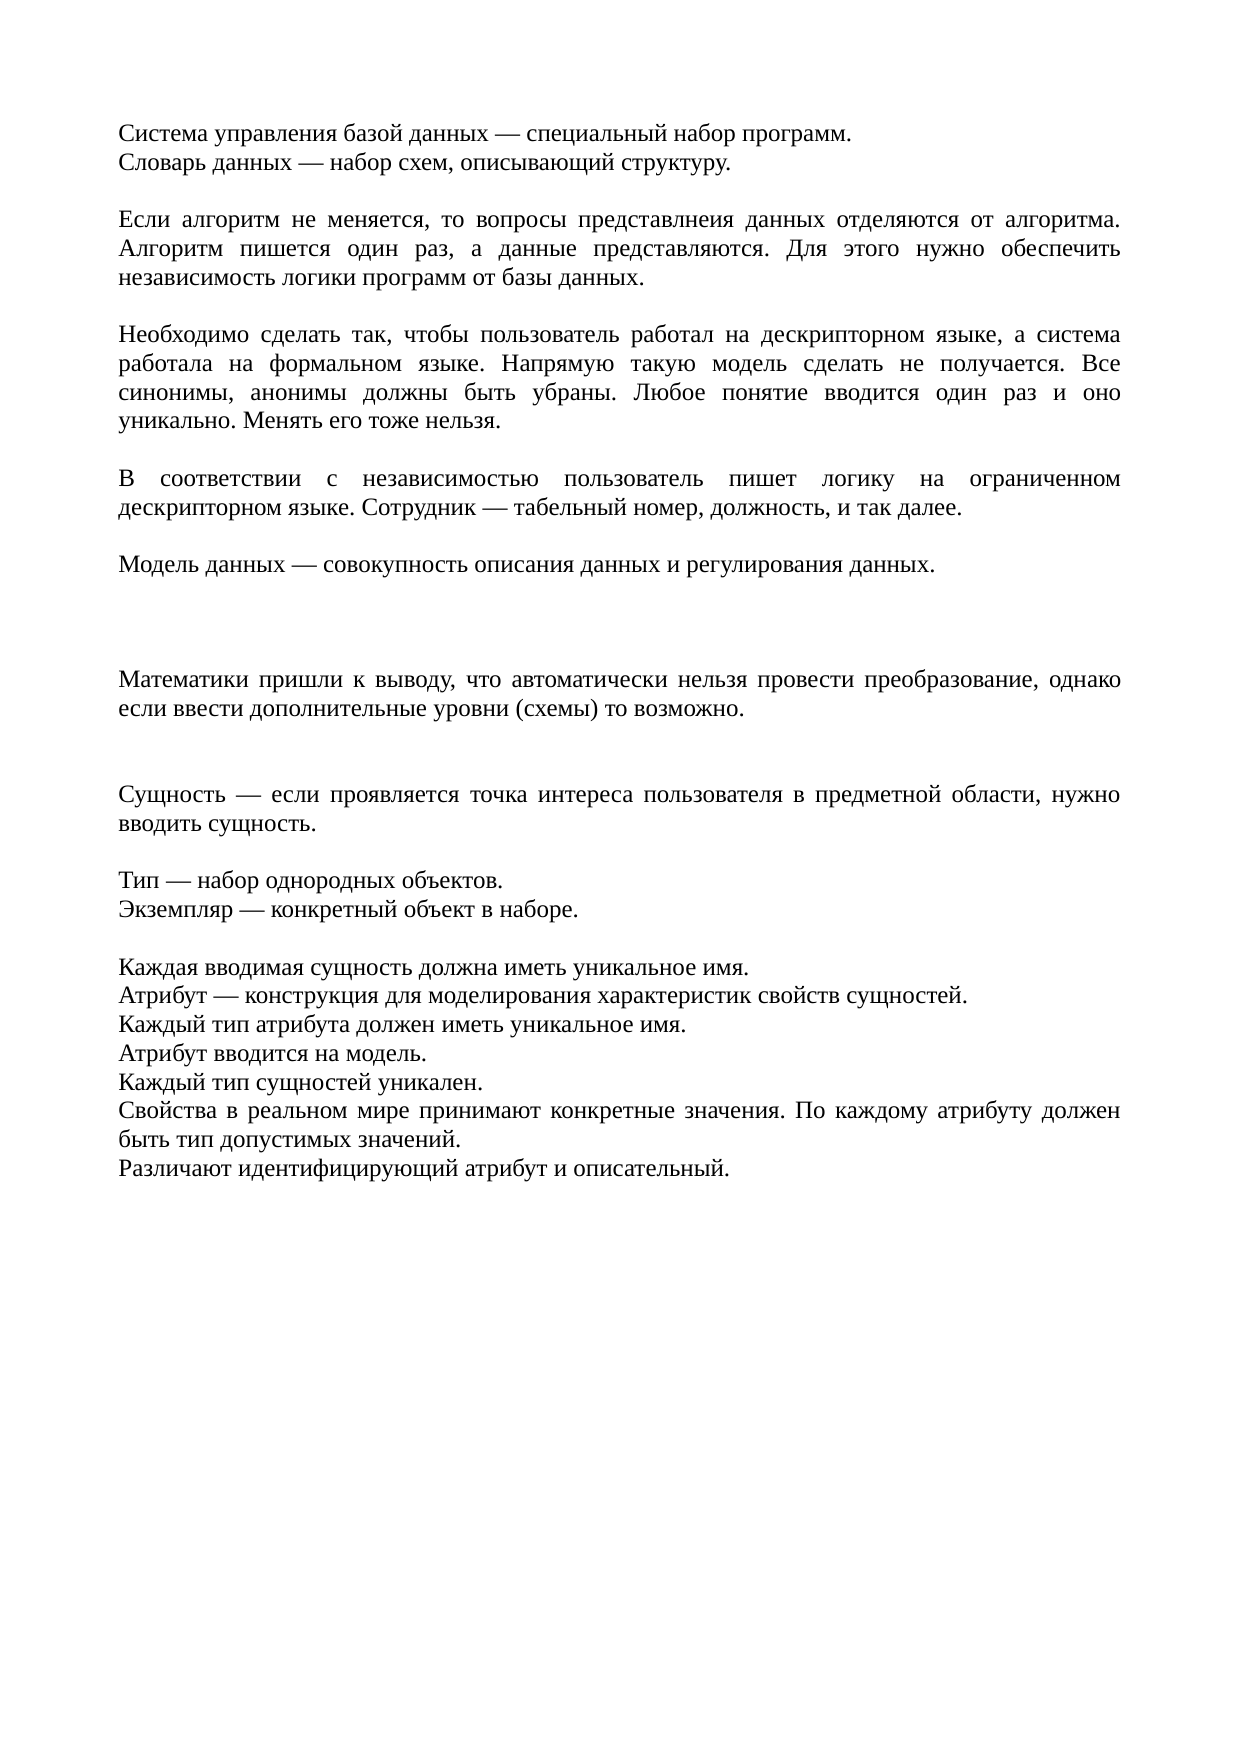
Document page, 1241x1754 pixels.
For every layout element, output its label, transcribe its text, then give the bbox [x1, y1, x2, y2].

text Каждая вводимая сущность должна иметь уникальное имя. [118, 952, 1122, 981]
text Атрибут — конструкция для моделирования характеристик свойств сущностей. [118, 981, 1122, 1009]
text Необходимо сделать так, чтобы пользователь работал на дескрипторном языке, а система работала на формальном языке. Напрямую такую модель сделать не получается. Все синонимы, анонимы должны быть убраны. Любое понятие вводится один раз и оно уникально. Менять его тоже нельзя. [118, 319, 1122, 434]
text Атрибут вводится на модель. [118, 1038, 1122, 1067]
text Тип — набор однородных объектов. [118, 866, 1122, 894]
text Если алгоритм не меняется, то вопросы представлнеия данных отделяются от алгоритма. Алгоритм пишется один раз, а данные представляются. Для этого нужно обеспечить независимость логики программ от базы данных. [118, 204, 1122, 291]
text Каждый тип сущностей уникален. [118, 1067, 1122, 1096]
text Математики пришли к выводу, что автоматически нельзя провести преобразование, однако если ввести дополнительные уровни (схемы) то возможно. [118, 664, 1122, 722]
text В соответствии с независимостью пользователь пишет логику на ограниченном дескрипторном языке. Сотрудник — табельный номер, должность, и так далее. [118, 463, 1122, 521]
text Словарь данных — набор схем, описывающий структуру. [118, 147, 1122, 176]
text Система управления базой данных — специальный набор программ. [118, 118, 1122, 147]
text Экземпляр — конкретный объект в наборе. [118, 894, 1122, 923]
text Свойства в реальном мире принимают конкретные значения. По каждому атрибуту должен быть тип допустимых значений. [118, 1096, 1122, 1153]
text Каждый тип атрибута должен иметь уникальное имя. [118, 1009, 1122, 1038]
text Модель данных — совокупность описания данных и регулирования данных. [118, 549, 1122, 578]
text Сущность — если проявляется точка интереса пользователя в предметной области, нужно вводить сущность. [118, 779, 1122, 837]
text Различают идентифицирующий атрибут и описательный. [118, 1153, 1122, 1182]
